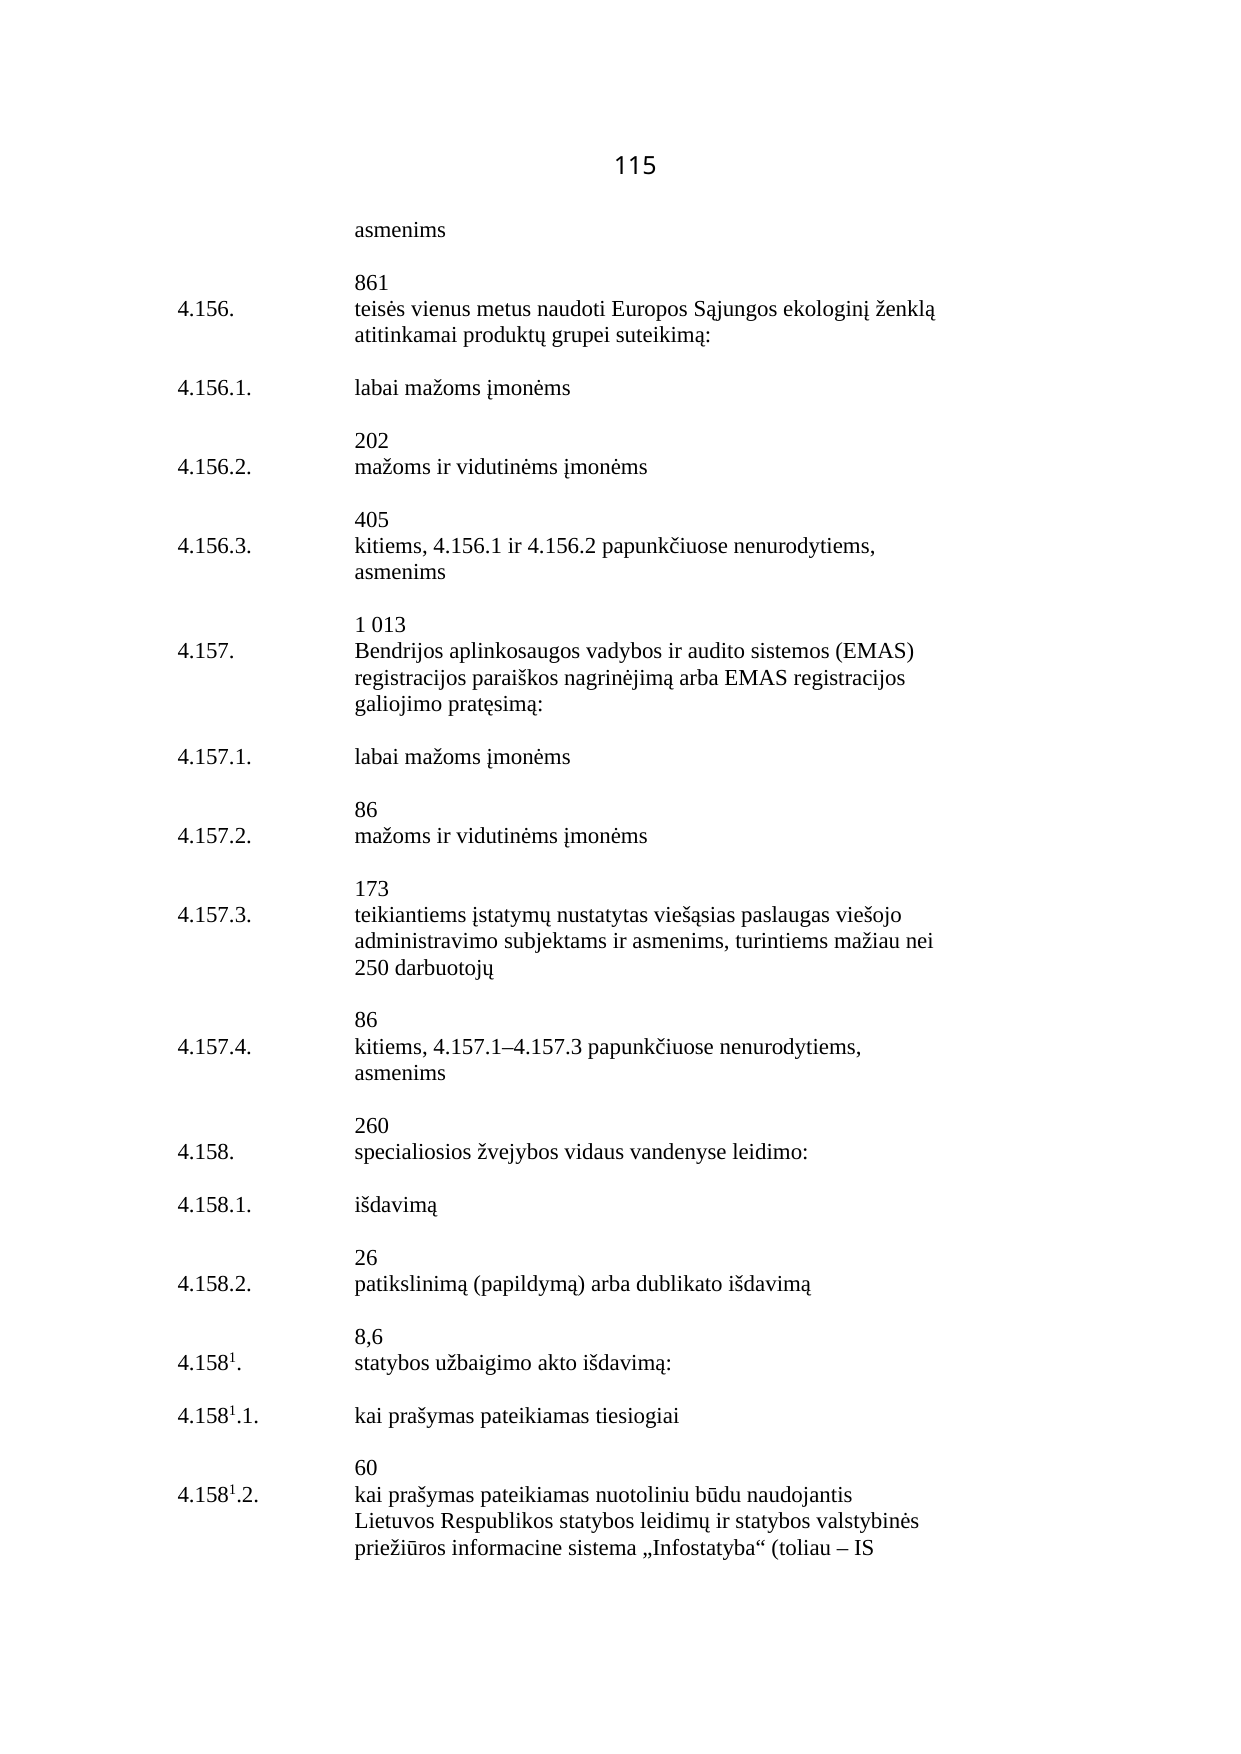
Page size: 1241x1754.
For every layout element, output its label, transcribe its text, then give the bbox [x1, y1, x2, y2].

text 4.157.2. mažoms ir vidutinėms įmonėms 173 [177, 822, 945, 901]
text asmenims 861 [354, 216, 945, 295]
text 4.157. Bendrijos aplinkosaugos vadybos ir audito sistemos (EMAS) [177, 637, 945, 664]
text 4.158. specialiosios žvejybos vidaus vandenyse leidimo: [177, 1138, 945, 1191]
text 4.157.3. teikiantiems įstatymų nustatytas viešąsias paslaugas viešojo [177, 901, 945, 927]
text 4.1581.1. kai prašymas pateikiamas tiesiogiai 60 [177, 1402, 945, 1481]
text 250 darbuotojų 86 [354, 954, 945, 1033]
text atitinkamai produktų grupei suteikimą: [354, 321, 945, 374]
text 4.158.2. patikslinimą (papildymą) arba dublikato išdavimą 8,6 [177, 1270, 945, 1349]
text 4.156. teisės vienus metus naudoti Europos Sąjungos ekologinį ženklą [177, 295, 945, 321]
text 4.156.1. labai mažoms įmonėms 202 [177, 374, 945, 453]
text 4.158.1. išdavimą 26 [177, 1191, 945, 1270]
text 4.1581.2. kai prašymas pateikiamas nuotoliniu būdu naudojantis [177, 1481, 945, 1507]
text Lietuvos Respublikos statybos leidimų ir statybos valstybinės [354, 1507, 945, 1533]
text 4.1581. statybos užbaigimo akto išdavimą: [177, 1349, 945, 1402]
text administravimo subjektams ir asmenims, turintiems mažiau nei [354, 927, 945, 954]
text priežiūros informacine sistema „Infostatyba“ (toliau – IS [354, 1533, 945, 1560]
text 4.156.3. kitiems, 4.156.1 ir 4.156.2 papunkčiuose nenurodytiems, asmenims 1 013 [177, 532, 945, 637]
text galiojimo pratęsimą: [354, 690, 945, 743]
text registracijos paraiškos nagrinėjimą arba EMAS registracijos [354, 664, 945, 690]
text 4.156.2. mažoms ir vidutinėms įmonėms 405 [177, 453, 945, 532]
text 4.157.4. kitiems, 4.157.1–4.157.3 papunkčiuose nenurodytiems, asmenims 260 [177, 1033, 945, 1138]
text 4.157.1. labai mažoms įmonėms 86 [177, 743, 945, 822]
